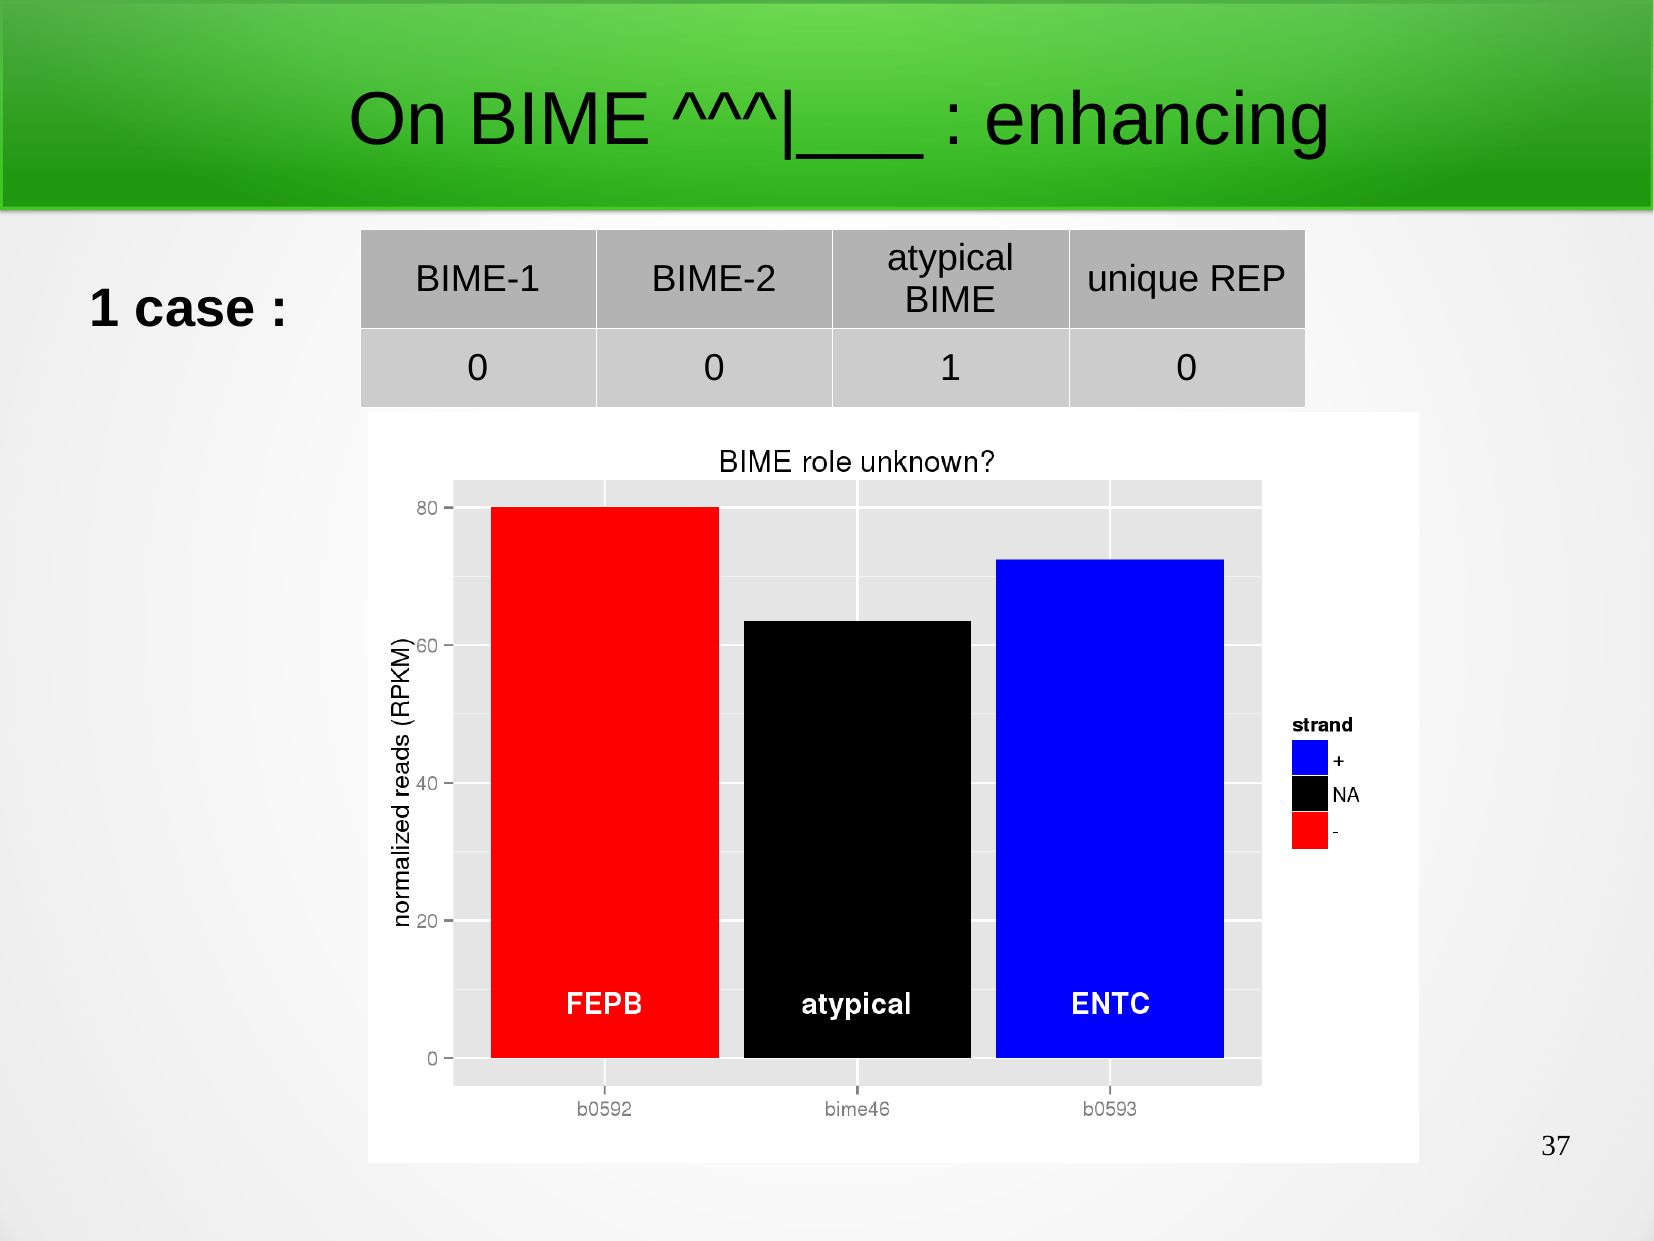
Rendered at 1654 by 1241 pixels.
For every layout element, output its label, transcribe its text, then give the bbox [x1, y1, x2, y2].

table_header unique REP [1070, 230, 1305, 328]
table_header atypical BIME [833, 230, 1069, 328]
table_header BIME-1 [361, 230, 596, 328]
table_cell 0 [1070, 329, 1305, 407]
table_cell 0 [361, 329, 596, 407]
table_header BIME-2 [597, 230, 832, 328]
picture [368, 412, 1419, 1163]
table_cell 0 [597, 329, 832, 407]
text_box 1 case : [75, 270, 346, 346]
title On BIME ^^^|___ : enhancing [82, 34, 1571, 203]
table_cell 1 [833, 329, 1069, 407]
